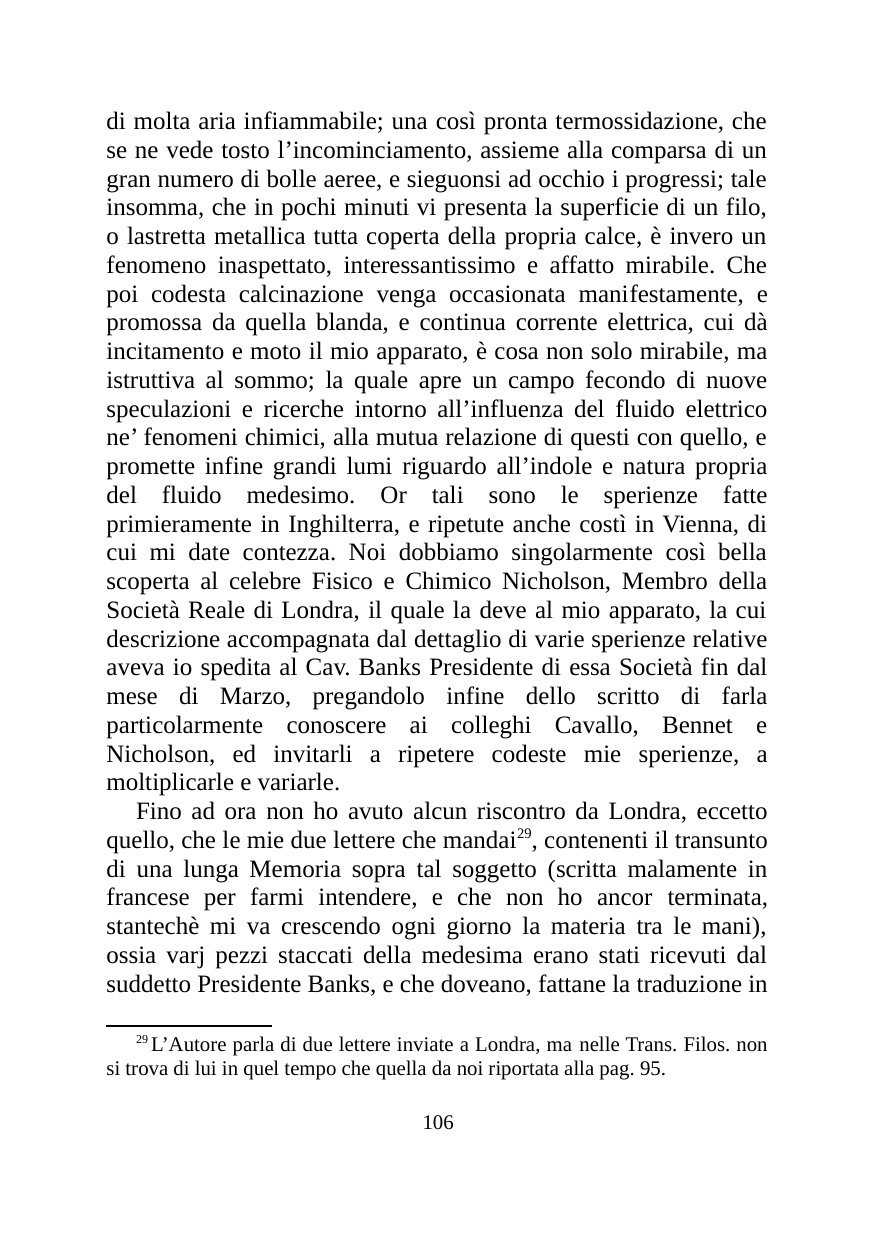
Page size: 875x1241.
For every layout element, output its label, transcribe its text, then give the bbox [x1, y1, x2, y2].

text L’Autore parla di due lettere inviate a Londra, ma nelle Trans. Filos. non si trova di lui in quel tempo che quella da noi riportata alla pag. 95. [106, 1032, 768, 1080]
text di molta aria infiammabile; una così pronta termossidazione, che se ne vede tosto l’incominciamento, assieme alla comparsa di un gran numero di bolle aeree, e sieguonsi ad occhio i progressi; tale insomma, che in pochi minuti vi presenta la superficie di un filo, o lastretta metallica tutta coperta della propria calce, è invero un fenomeno inaspettato, interessantissimo e affatto mirabile. Che poi codesta calcinazione venga occasionata manifestamente, e promossa da quella blanda, e continua corrente elettrica, cui dà incitamento e moto il mio apparato, è cosa non solo mirabile, ma istruttiva al sommo; la quale apre un campo fecondo di nuove speculazioni e ricerche intorno all’influenza del fluido elettrico ne’ fenomeni chimici, alla mutua relazione di questi con quello, e promette infine grandi lumi riguardo all’indole e natura propria del fluido medesimo. Or tali sono le sperienze fatte primieramente in Inghilterra, e ripetute anche costì in Vienna, di cui mi date contezza. Noi dobbiamo singolarmente così bella scoperta al celebre Fisico e Chimico Nicholson, Membro della Società Reale di Londra, il quale la deve al mio apparato, la cui descrizione accompagnata dal dettaglio di varie sperienze relative aveva io spedita al Cav. Banks Presidente di essa Società fin dal mese di Marzo, pregandolo infine dello scritto di farla particolarmente conoscere ai colleghi Cavallo, Bennet e Nicholson, ed invitarli a ripetere codeste mie sperienze, a moltiplicarle e variarle. [106, 106, 768, 796]
text Fino ad ora non ho avuto alcun riscontro da Londra, eccetto quello, che le mie due lettere che mandai, contenenti il transunto di una lunga Memoria sopra tal soggetto (scritta malamente in francese per farmi intendere, e che non ho ancor terminata, stantechè mi va crescendo ogni giorno la materia tra le mani), ossia varj pezzi staccati della medesima erano stati ricevuti dal suddetto Presidente Banks, e che doveano, fattane la traduzione in [106, 796, 768, 997]
